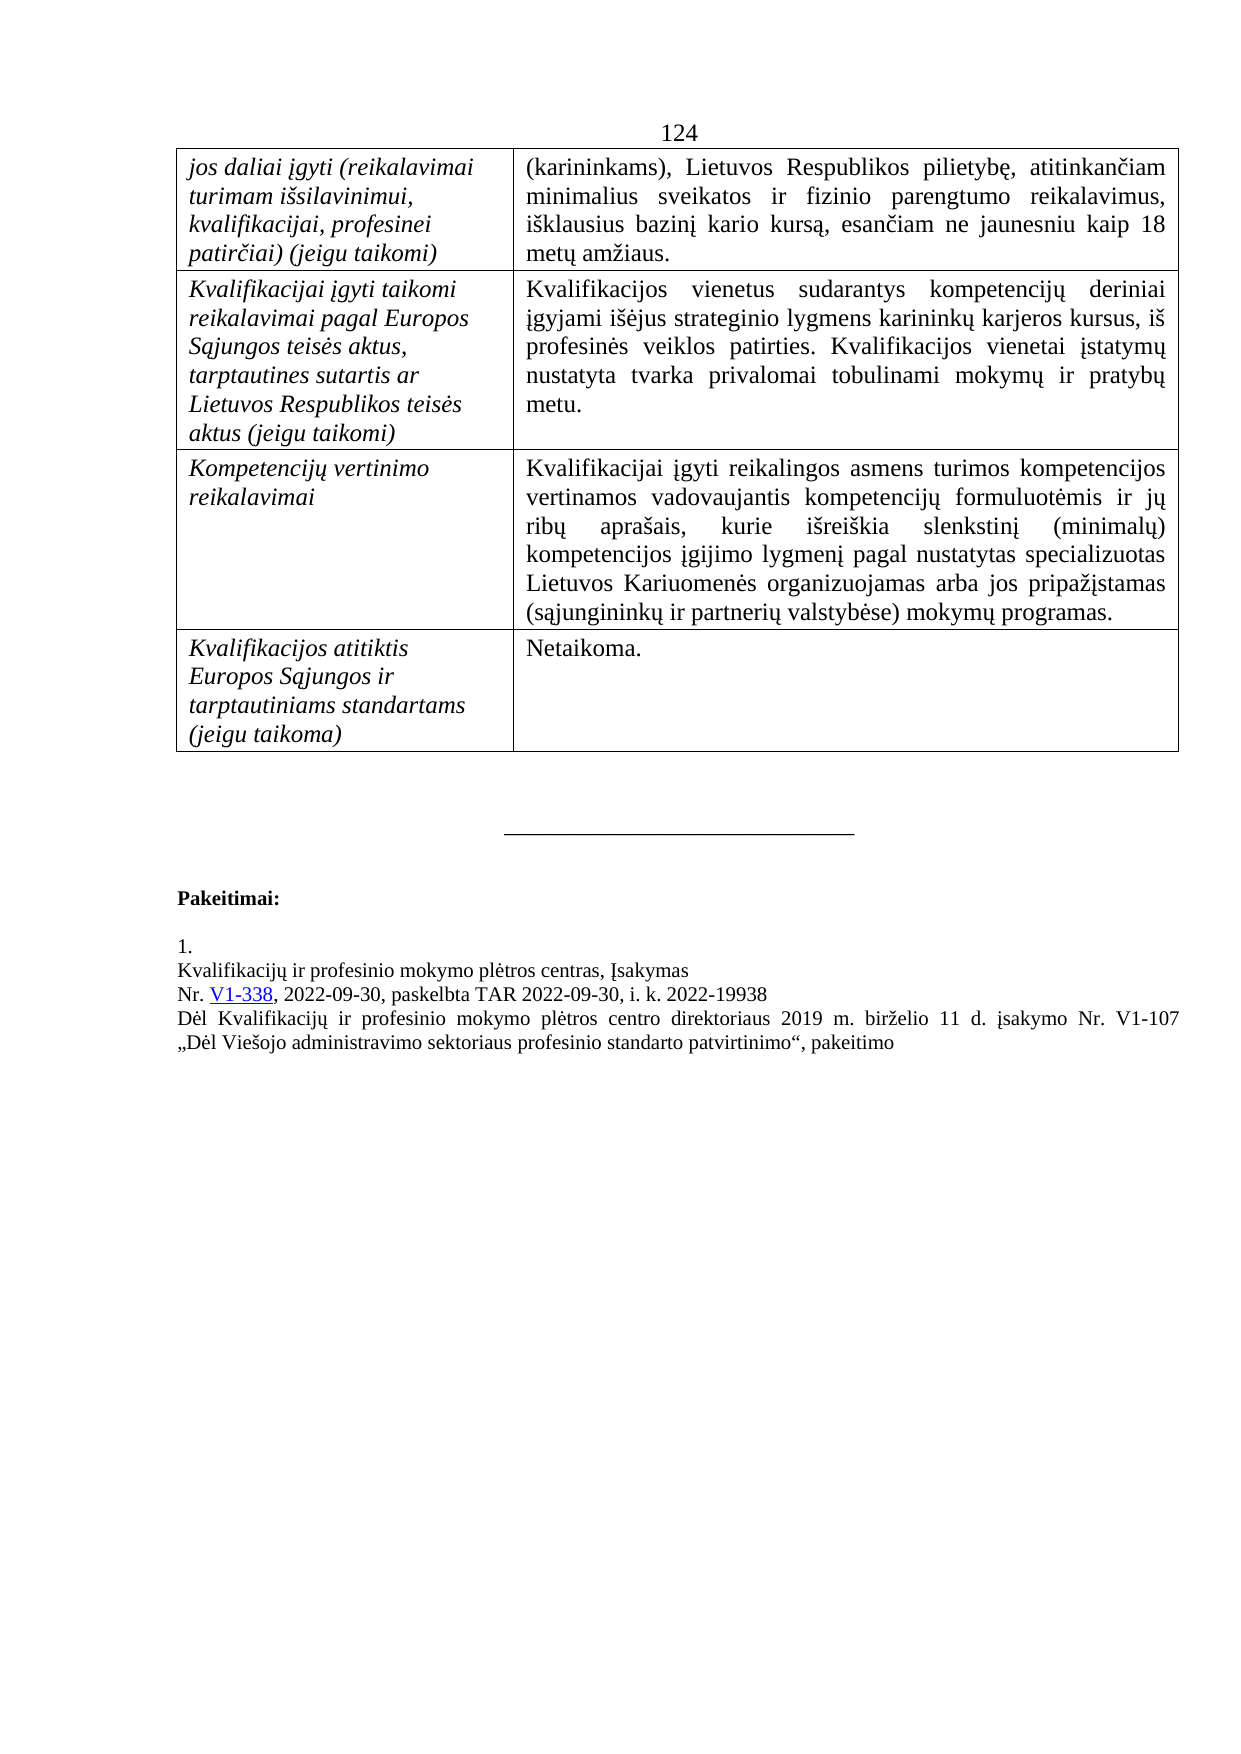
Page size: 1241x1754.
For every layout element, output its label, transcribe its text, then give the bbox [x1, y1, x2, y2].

table_cell Kvalifikacijos vienetus sudarantys kompetencijų deriniai įgyjami išėjus strateginio lygmens karininkų karjeros kursus, iš profesinės veiklos patirties. Kvalifikacijos vienetai įstatymų nustatyta tvarka privalomai tobulinami mokymų ir pratybų metu. [514, 271, 1178, 449]
table_cell Netaikoma. [514, 630, 1178, 751]
table_cell Kvalifikacijai įgyti reikalingos asmens turimos kompetencijos vertinamos vadovaujantis kompetencijų formuluotėmis ir jų ribų aprašais, kurie išreiškia slenkstinį (minimalų) kompetencijos įgijimo lygmenį pagal nustatytas specializuotas Lietuvos Kariuomenės organizuojamas arba jos pripažįstamas (sąjungininkų ir partnerių valstybėse) mokymų programas. [514, 450, 1178, 629]
text Nr. V1-338, 2022-09-30, paskelbta TAR 2022-09-30, i. k. 2022-19938 [177, 982, 1181, 1006]
table_cell Kvalifikacijos atitiktis Europos Sąjungos ir tarptautiniams standartams (jeigu taikoma) [177, 630, 513, 751]
table_cell jos daliai įgyti (reikalavimai turimam išsilavinimui, kvalifikacijai, profesinei patirčiai) (jeigu taikomi) [177, 149, 513, 270]
text Kvalifikacijų ir profesinio mokymo plėtros centras, Įsakymas [177, 958, 1181, 982]
text ____________________________ [177, 809, 1181, 838]
text Dėl Kvalifikacijų ir profesinio mokymo plėtros centro direktoriaus 2019 m. birželio 11 d. įsakymo Nr. V1-107 „Dėl Viešojo administravimo sektoriaus profesinio standarto patvirtinimo“, pakeitimo [177, 1006, 1181, 1054]
table_cell (karininkams), Lietuvos Respublikos pilietybę, atitinkančiam minimalius sveikatos ir fizinio parengtumo reikalavimus, išklausius bazinį kario kursą, esančiam ne jaunesniu kaip 18 metų amžiaus. [514, 149, 1178, 270]
table_cell Kompetencijų vertinimo reikalavimai [177, 450, 513, 629]
text 1. [177, 934, 1181, 958]
table_cell Kvalifikacijai įgyti taikomi reikalavimai pagal Europos Sąjungos teisės aktus, tarptautines sutartis ar Lietuvos Respublikos teisės aktus (jeigu taikomi) [177, 271, 513, 449]
text Pakeitimai: [177, 886, 1181, 910]
